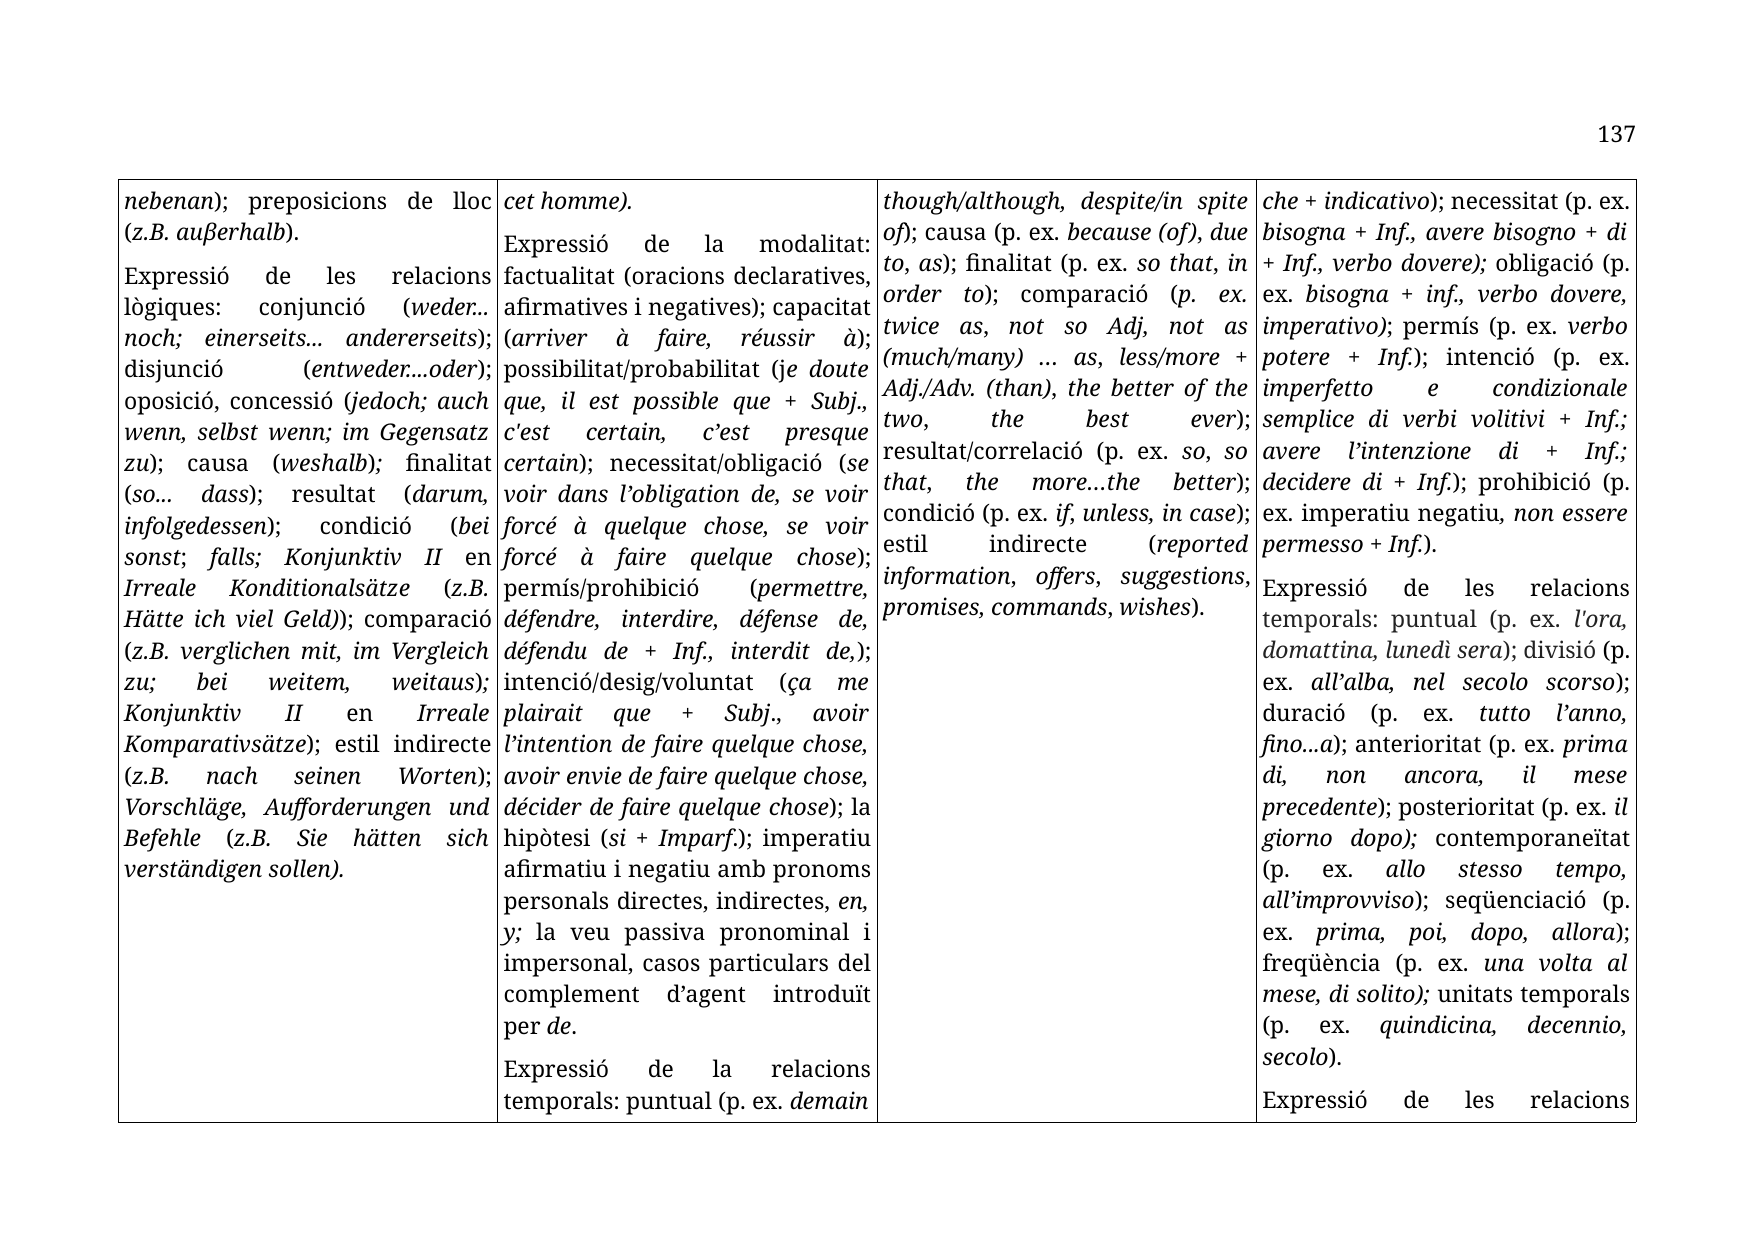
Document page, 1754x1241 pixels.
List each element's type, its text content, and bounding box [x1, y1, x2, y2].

table_cell che + indicativo); necessitat (p. ex. bisogna + Inf., avere bisogno + di + Inf., verbo dovere); obligació (p. ex. bisogna + inf., verbo dovere, imperativo); permís (p. ex. verbo potere + Inf.); intenció (p. ex. imperfetto e condizionale semplice di verbi volitivi + Inf.; avere l’intenzione di + Inf.; decidere di + Inf.); prohibició (p. ex. imperatiu negatiu, non essere permesso + Inf.). Expressió de les relacions temporals: puntual (p. ex. l'ora, domattina, lunedì sera); divisió (p. ex. all’alba, nel secolo scorso); duració (p. ex. tutto l’anno, fino...a); anterioritat (p. ex. prima di, non ancora, il mese precedente); posterioritat (p. ex. il giorno dopo); contemporaneïtat (p. ex. allo stesso tempo, all’improvviso); seqüenciació (p. ex. prima, poi, dopo, allora); freqüència (p. ex. una volta al mese, di solito); unitats temporals (p. ex. quindicina, decennio, secolo). Expressió de les relacions [1257, 180, 1636, 1122]
table_cell nebenan); preposicions de lloc (z.B. auβerhalb). Expressió de les relacions lògiques: conjunció (weder... noch; einerseits... andererseits); disjunció (entweder....oder); oposició, concessió (jedoch; auch wenn, selbst wenn; im Gegensatz zu); causa (weshalb); finalitat (so... dass); resultat (darum, infolgedessen); condició (bei sonst; falls; Konjunktiv II en Irreale Konditionalsätze (z.B. Hätte ich viel Geld)); comparació (z.B. verglichen mit, im Vergleich zu; bei weitem, weitaus); Konjunktiv II en Irreale Komparativsätze); estil indirecte (z.B. nach seinen Worten); Vorschläge, Aufforderungen und Befehle (z.B. Sie hätten sich verständigen sollen). [119, 180, 497, 1122]
table_cell though/although, despite/in spite of); causa (p. ex. because (of), due to, as); finalitat (p. ex. so that, in order to); comparació (p. ex. twice as, not so Adj, not as (much/many) … as, less/more + Adj./Adv. (than), the better of the two, the best ever); resultat/correlació (p. ex. so, so that, the more…the better); condició (p. ex. if, unless, in case); estil indirecte (reported information, offers, suggestions, promises, commands, wishes). [878, 180, 1256, 1122]
table_cell cet homme). Expressió de la modalitat: factualitat (oracions declaratives, afirmatives i negatives); capacitat (arriver à faire, réussir à); possibilitat/probabilitat (je doute que, il est possible que + Subj., c'est certain, c’est presque certain); necessitat/obligació (se voir dans l’obligation de, se voir forcé à quelque chose, se voir forcé à faire quelque chose); permís/prohibició (permettre, défendre, interdire, défense de, défendu de + Inf., interdit de,); intenció/desig/voluntat (ça me plairait que + Subj., avoir l’intention de faire quelque chose, avoir envie de faire quelque chose, décider de faire quelque chose); la hipòtesi (si + Imparf.); imperatiu afirmatiu i negatiu amb pronoms personals directes, indirectes, en, y; la veu passiva pronominal i impersonal, casos particulars del complement d’agent introduït per de. Expressió de la relacions temporals: puntual (p. ex. demain [498, 180, 877, 1122]
